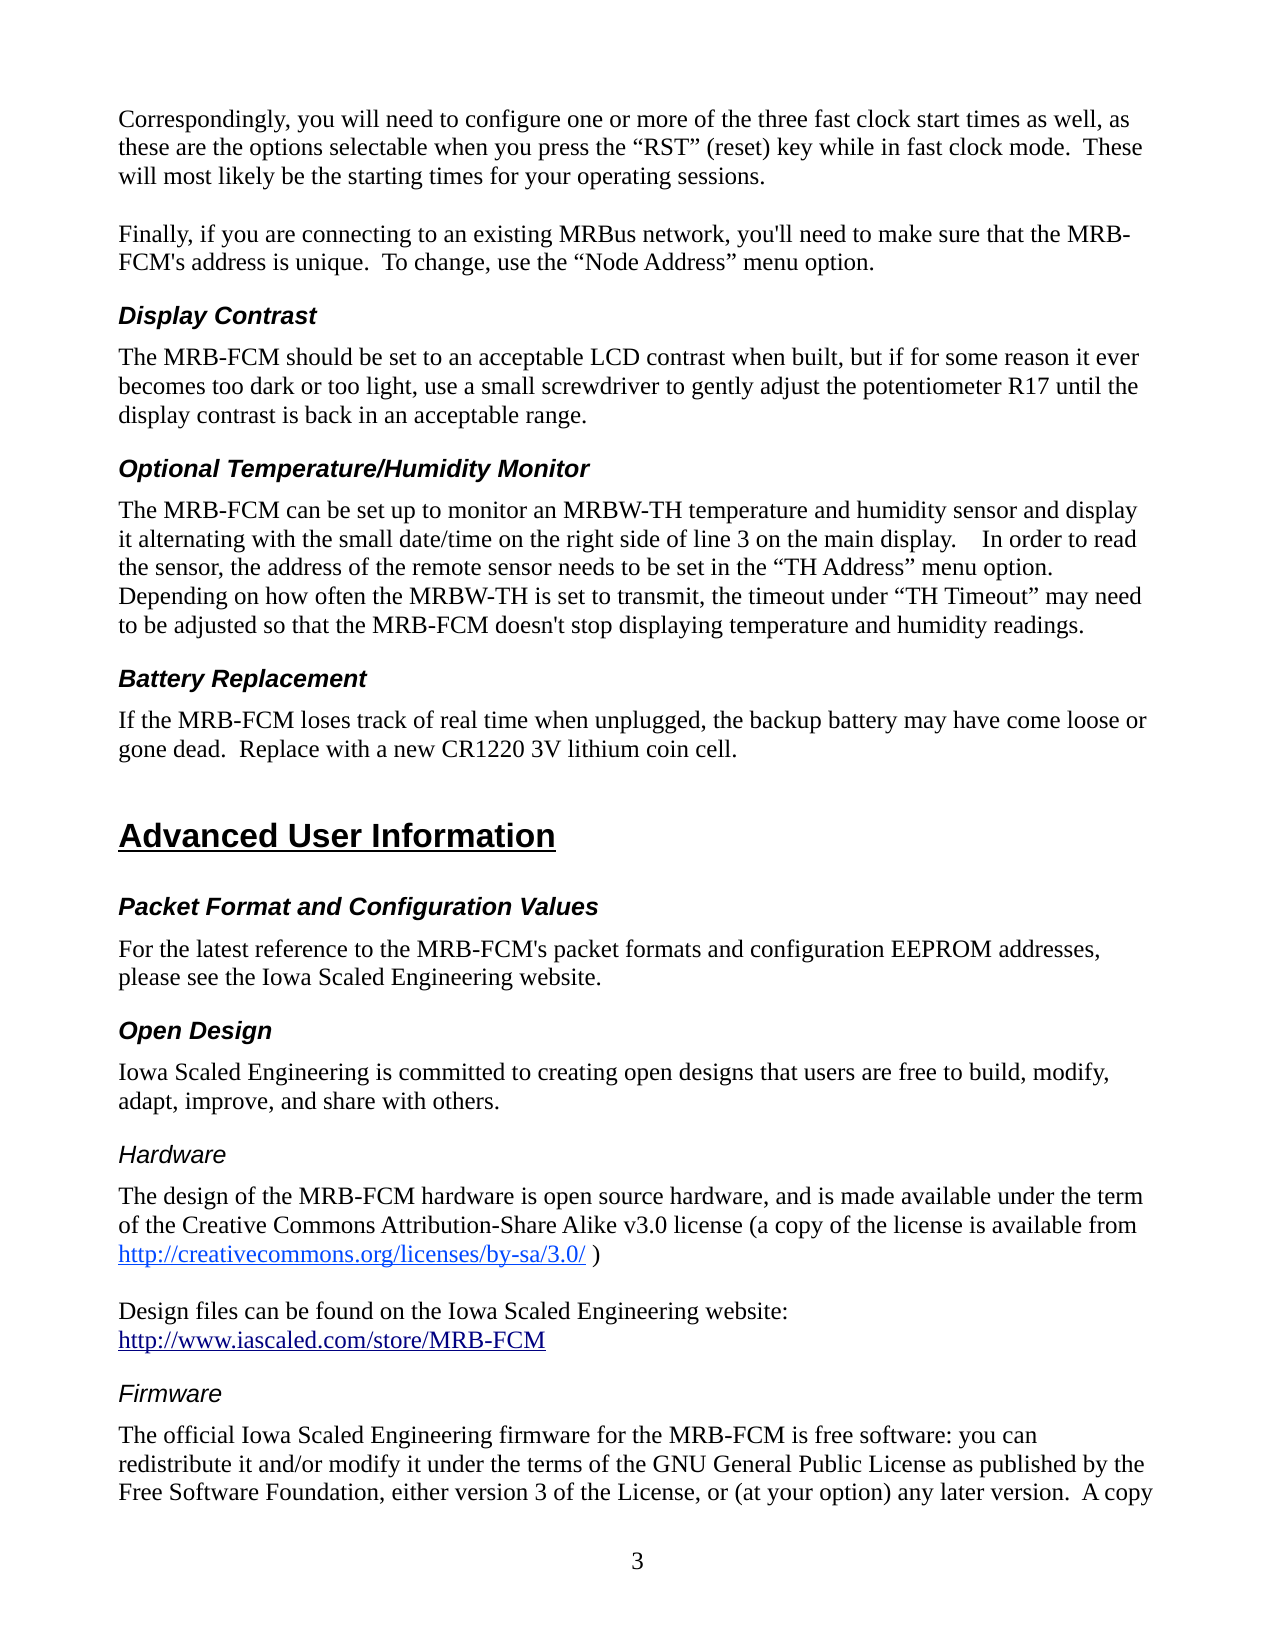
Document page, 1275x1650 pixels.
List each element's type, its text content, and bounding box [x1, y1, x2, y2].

subtitle Packet Format and Configuration Values [118, 892, 1157, 921]
text Finally, if you are connecting to an existing MRBus network, you'll need to make sure that the MRB-FCM's address is unique. To change, use the “Node Address” menu option. [118, 219, 1157, 276]
subtitle Display Contrast [118, 301, 1157, 330]
subtitle Open Design [118, 1016, 1157, 1045]
text Iowa Scaled Engineering is committed to creating open designs that users are free to build, modify, adapt, improve, and share with others. [118, 1057, 1157, 1115]
subtitle Optional Temperature/Humidity Monitor [118, 454, 1157, 482]
subtitle Advanced User Information [118, 816, 1157, 855]
text The MRB-FCM can be set up to monitor an MRBW-TH temperature and humidity sensor and display it alternating with the small date/time on the right side of line 3 on the main display. In order to read the sensor, the address of the remote sensor needs to be set in the “TH Address” menu option. Depending on how often the MRBW-TH is set to transmit, the timeout under “TH Timeout” may need to be adjusted so that the MRB-FCM doesn't stop displaying temperature and humidity readings. [118, 495, 1157, 639]
text The design of the MRB-FCM hardware is open source hardware, and is made available under the term of the Creative Commons Attribution-Share Alike v3.0 license (a copy of the license is available from http://creativecommons.org/licenses/by-sa/3.0/ ) [118, 1181, 1157, 1267]
text Design files can be found on the Iowa Scaled Engineering website: [118, 1296, 1157, 1325]
text The MRB-FCM should be set to an acceptable LCD contrast when built, but if for some reason it ever becomes too dark or too light, use a small screwdriver to gently adjust the potentiometer R17 until the display contrast is back in an acceptable range. [118, 342, 1157, 429]
text The official Iowa Scaled Engineering firmware for the MRB-FCM is free software: you can redistribute it and/or modify it under the terms of the GNU General Public License as published by the Free Software Foundation, either version 3 of the License, or (at your option) any later version. A copy [118, 1420, 1157, 1506]
subtitle Hardware [118, 1140, 1157, 1169]
text http://www.iascaled.com/store/MRB-FCM [118, 1325, 1157, 1354]
subtitle Firmware [118, 1379, 1157, 1407]
subtitle Battery Replacement [118, 664, 1157, 692]
text Correspondingly, you will need to configure one or more of the three fast clock start times as well, as these are the options selectable when you press the “RST” (reset) key while in fast clock mode. These will most likely be the starting times for your operating sessions. [118, 104, 1157, 190]
text If the MRB-FCM loses track of real time when unplugged, the backup battery may have come loose or gone dead. Replace with a new CR1220 3V lithium coin cell. [118, 705, 1157, 762]
text For the latest reference to the MRB-FCM's packet formats and configuration EEPROM addresses, please see the Iowa Scaled Engineering website. [118, 934, 1157, 991]
